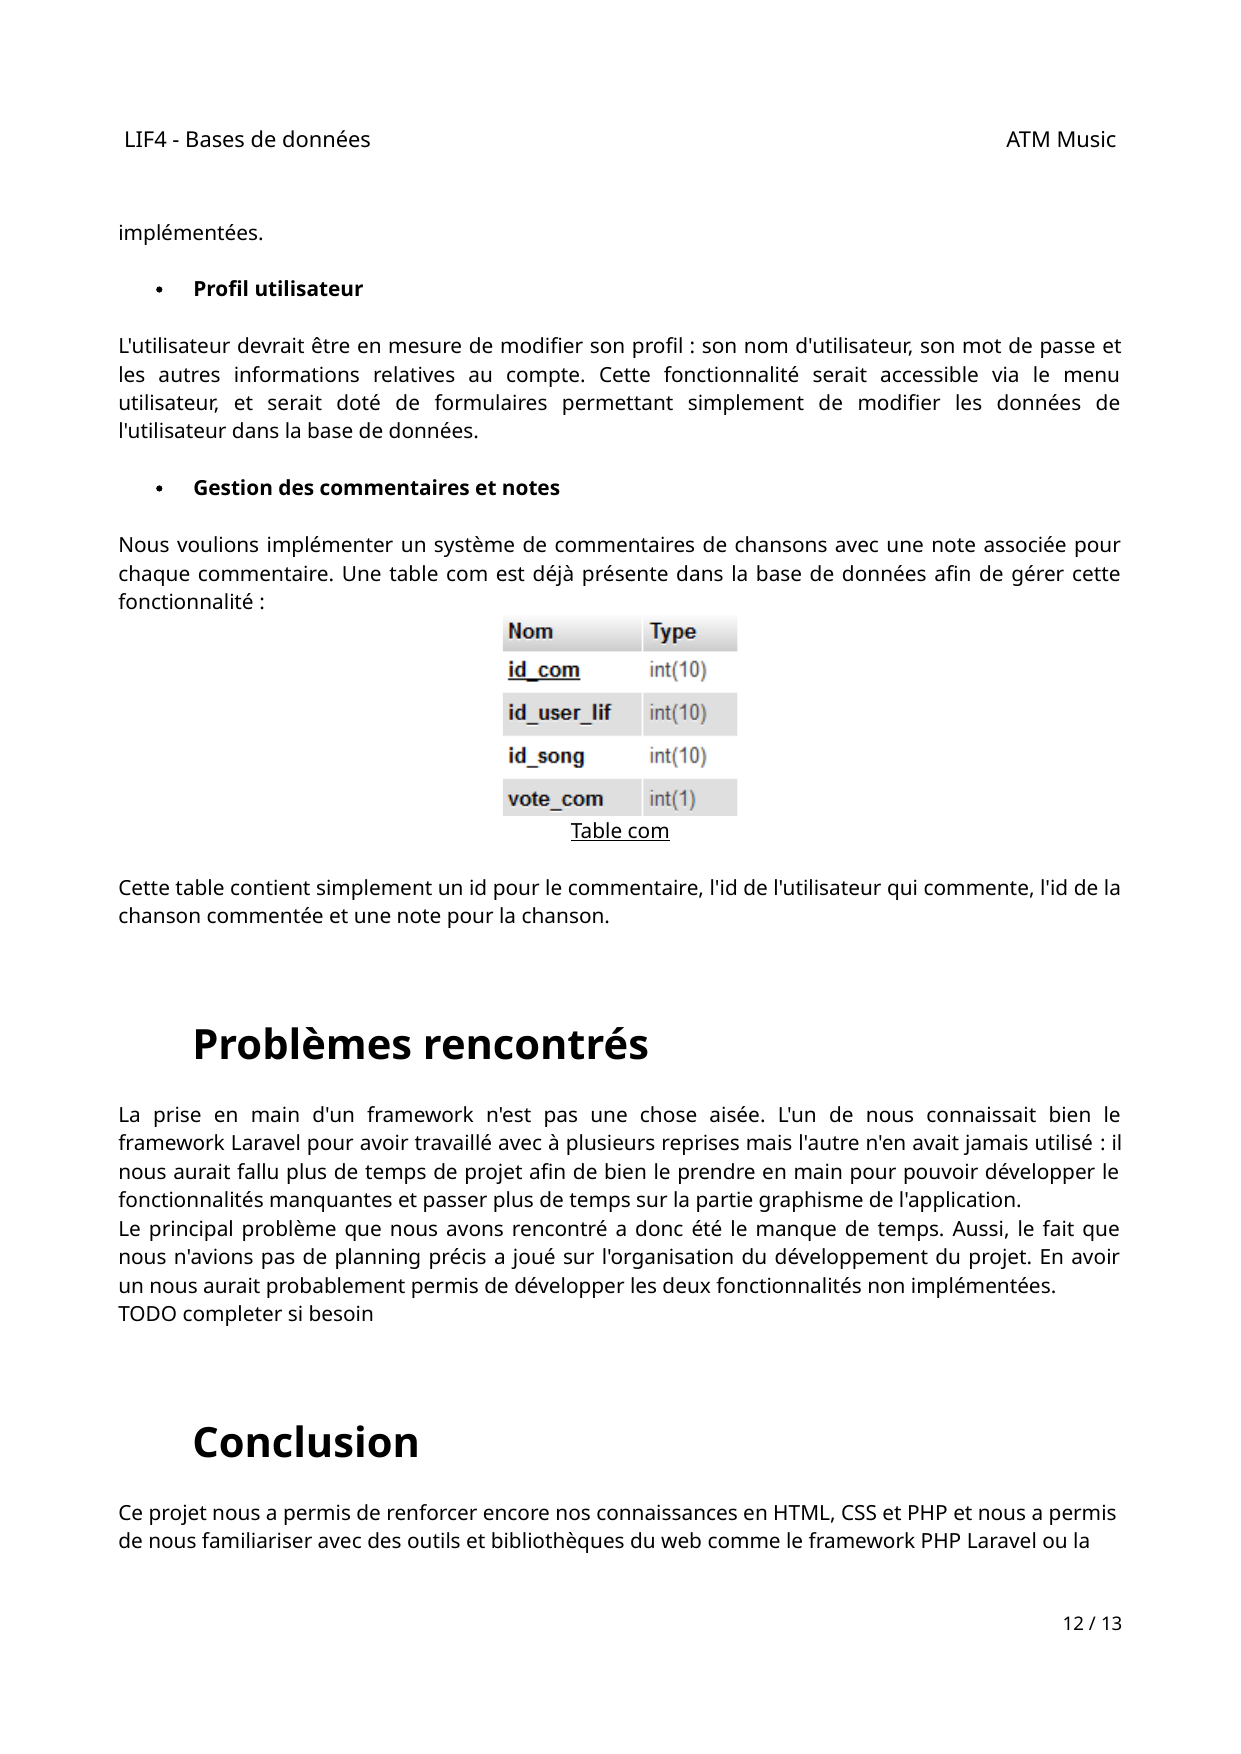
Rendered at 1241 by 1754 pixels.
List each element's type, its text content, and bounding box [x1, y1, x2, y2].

list Gestion des commentaires et notes [156, 473, 1122, 502]
text Table com [118, 616, 1122, 844]
text Le principal problème que nous avons rencontré a donc été le manque de temps. Aussi, le fait que nous n'avions pas de planning précis a joué sur l'organisation du développement du projet. En avoir un nous aurait probablement permis de développer les deux fonctionnalités non implémentées. [118, 1214, 1122, 1299]
text Problèmes rencontrés [118, 1015, 1122, 1072]
text implémentées. [118, 218, 1122, 246]
text L'utilisateur devrait être en mesure de modifier son profil : son nom d'utilisateur, son mot de passe et les autres informations relatives au compte. Cette fonctionnalité serait accessible via le menu utilisateur, et serait doté de formulaires permettant simplement de modifier les données de l'utilisateur dans la base de données. [118, 331, 1122, 445]
text Nous voulions implémenter un système de commentaires de chansons avec une note associée pour chaque commentaire. Une table com est déjà présente dans la base de données afin de gérer cette fonctionnalité : [118, 530, 1122, 616]
list Profil utilisateur [156, 274, 1122, 303]
text Conclusion [118, 1413, 1122, 1470]
text Cette table contient simplement un id pour le commentaire, l'id de l'utilisateur qui commente, l'id de la chanson commentée et une note pour la chanson. [118, 873, 1122, 929]
text La prise en main d'un framework n'est pas une chose aisée. L'un de nous connaissait bien le framework Laravel pour avoir travaillé avec à plusieurs reprises mais l'autre n'en avait jamais utilisé : il nous aurait fallu plus de temps de projet afin de bien le prendre en main pour pouvoir développer le fonctionnalités manquantes et passer plus de temps sur la partie graphisme de l'application. [118, 1100, 1122, 1214]
text TODO completer si besoin [118, 1299, 1122, 1328]
text Ce projet nous a permis de renforcer encore nos connaissances en HTML, CSS et PHP et nous a permis de nous familiariser avec des outils et bibliothèques du web comme le framework PHP Laravel ou la [118, 1498, 1122, 1555]
